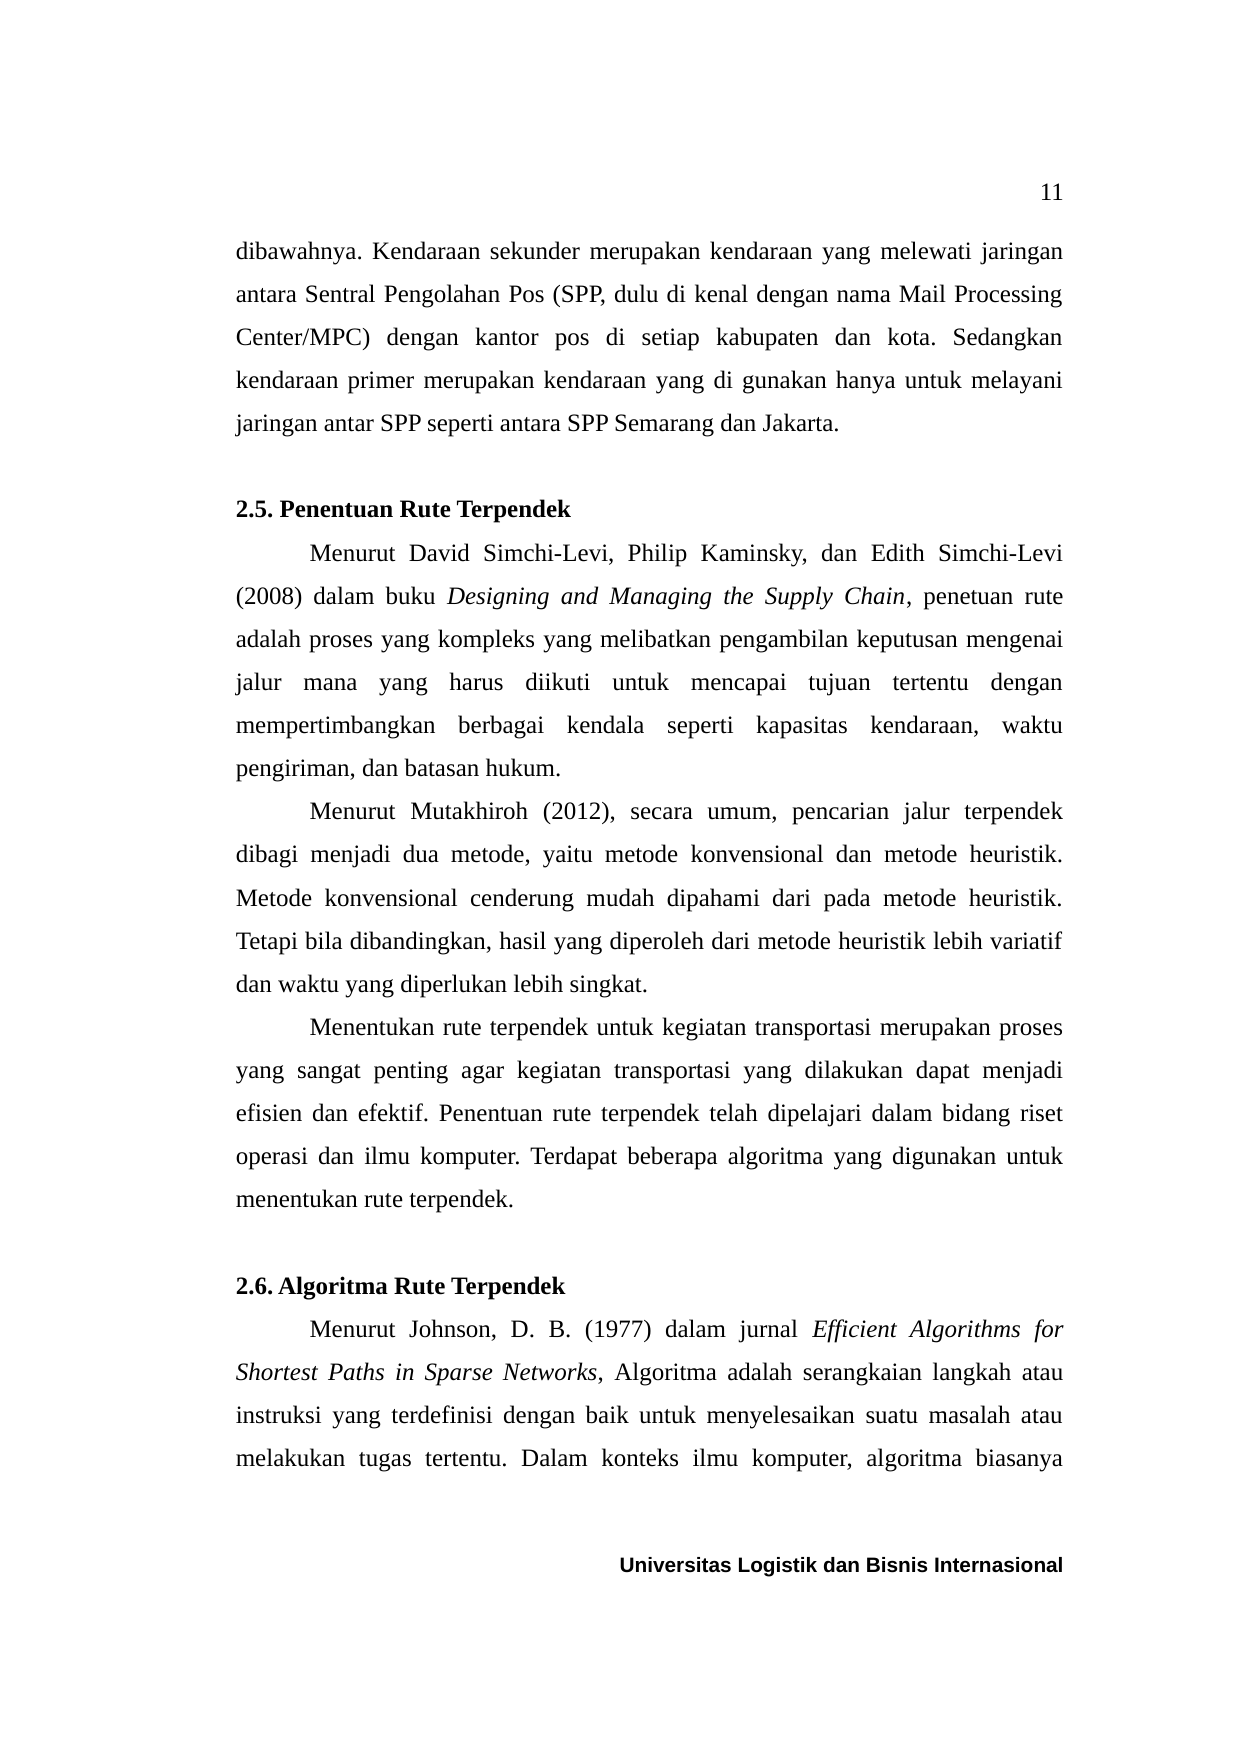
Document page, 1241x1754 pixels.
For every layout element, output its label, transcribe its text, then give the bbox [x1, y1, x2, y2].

text Menurut Mutakhiroh (2012), secara umum, pencarian jalur terpendek dibagi menjadi dua metode, yaitu metode konvensional dan metode heuristik. Metode konvensional cenderung mudah dipahami dari pada metode heuristik. Tetapi bila dibandingkan, hasil yang diperoleh dari metode heuristik lebih variatif dan waktu yang diperlukan lebih singkat. [236, 796, 1063, 998]
text dibawahnya. Kendaraan sekunder merupakan kendaraan yang melewati jaringan antara Sentral Pengolahan Pos (SPP, dulu di kenal dengan nama Mail Processing Center/MPC) dengan kantor pos di setiap kabupaten dan kota. Sedangkan kendaraan primer merupakan kendaraan yang di gunakan hanya untuk melayani jaringan antar SPP seperti antara SPP Semarang dan Jakarta. [236, 236, 1063, 437]
text Menentukan rute terpendek untuk kegiatan transportasi merupakan proses yang sangat penting agar kegiatan transportasi yang dilakukan dapat menjadi efisien dan efektif. Penentuan rute terpendek telah dipelajari dalam bidang riset operasi dan ilmu komputer. Terdapat beberapa algoritma yang digunakan untuk menentukan rute terpendek. [236, 1012, 1063, 1213]
text 2.6. Algoritma Rute Terpendek [236, 1271, 1063, 1299]
text Menurut David Simchi-Levi, Philip Kaminsky, dan Edith Simchi-Levi (2008) dalam buku Designing and Managing the Supply Chain, penetuan rute adalah proses yang kompleks yang melibatkan pengambilan keputusan mengenai jalur mana yang harus diikuti untuk mencapai tujuan tertentu dengan mempertimbangkan berbagai kendala seperti kapasitas kendaraan, waktu pengiriman, dan batasan hukum. [236, 538, 1063, 782]
text Menurut Johnson, D. B. (1977) dalam jurnal Efficient Algorithms for Shortest Paths in Sparse Networks, Algoritma adalah serangkaian langkah atau instruksi yang terdefinisi dengan baik untuk menyelesaikan suatu masalah atau melakukan tugas tertentu. Dalam konteks ilmu komputer, algoritma biasanya [236, 1314, 1063, 1472]
text 2.5. Penentuan Rute Terpendek [236, 494, 1063, 523]
